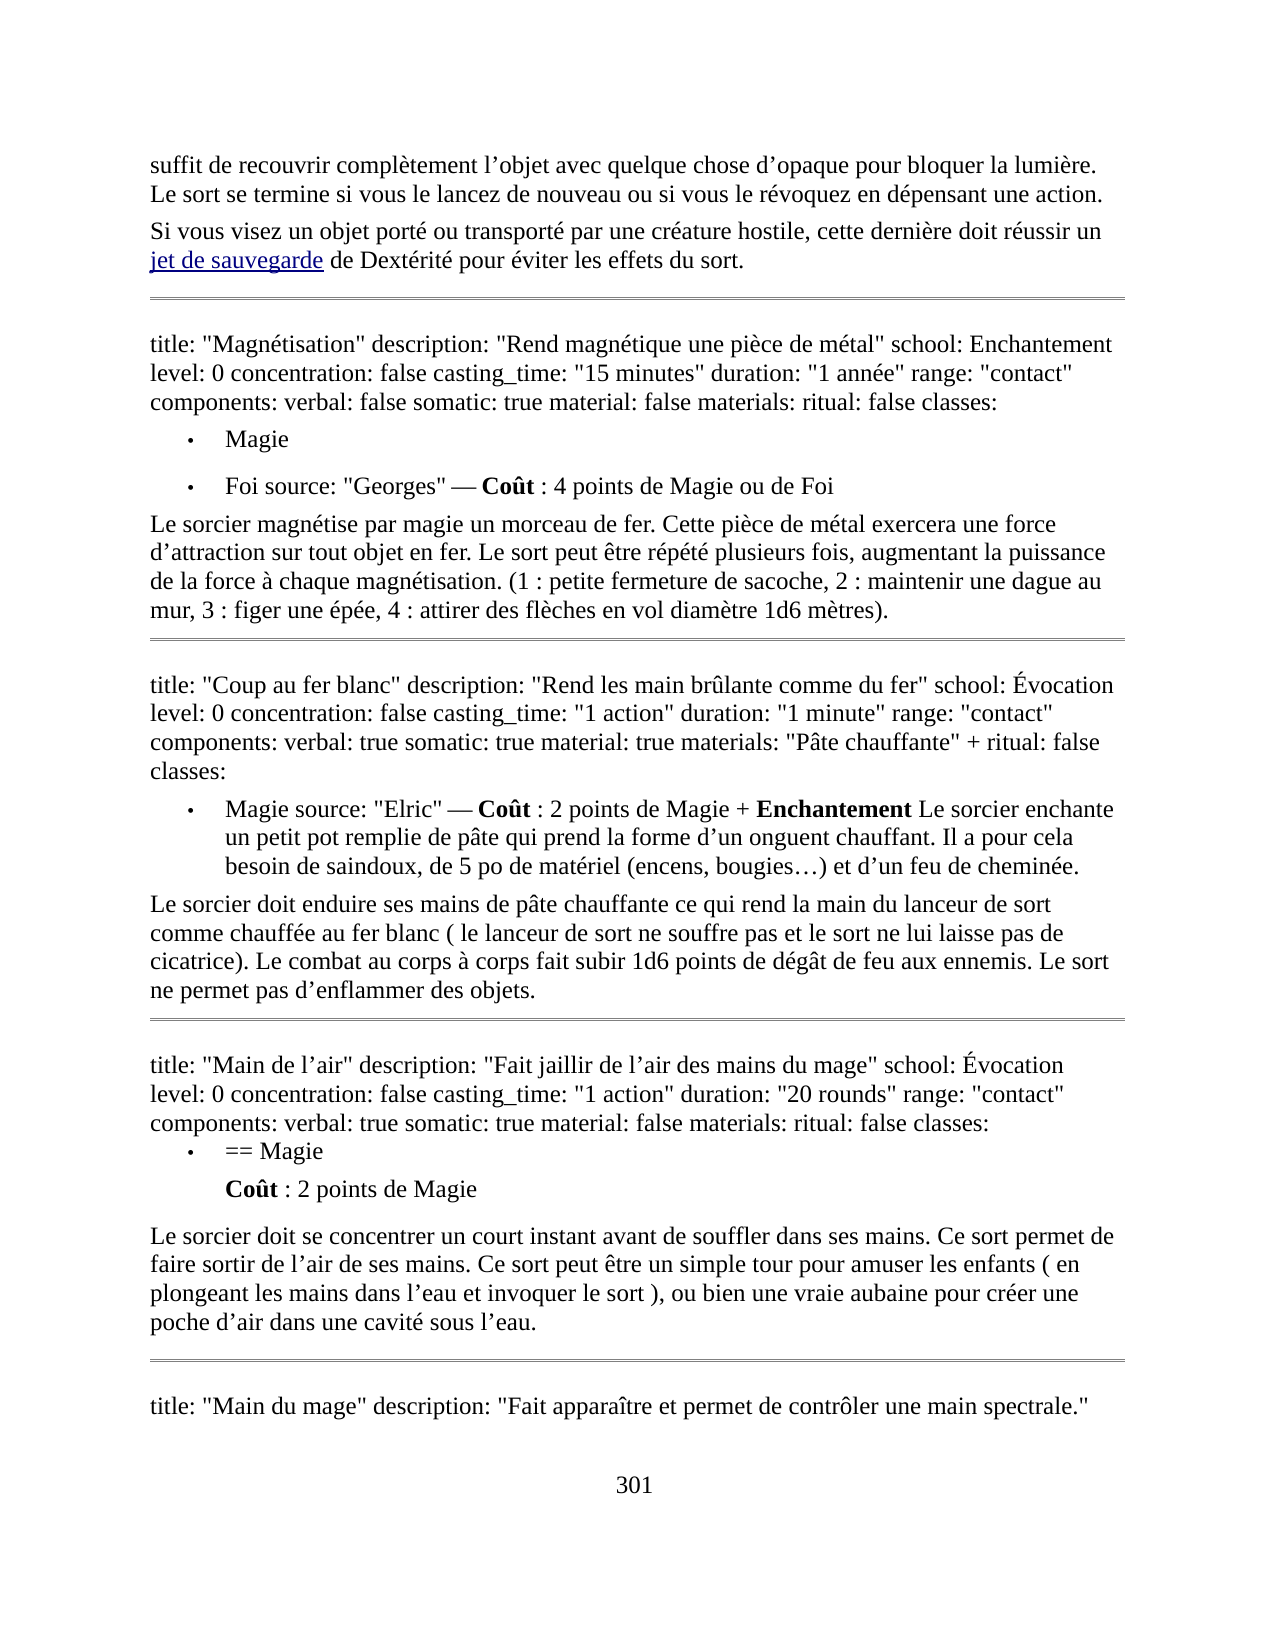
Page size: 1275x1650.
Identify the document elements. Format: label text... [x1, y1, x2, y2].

text title: "Main du mage" description: "Fait apparaître et permet de contrôler une main spectrale." [150, 1391, 1125, 1419]
text Si vous visez un objet porté ou transporté par une créature hostile, cette dernière doit réussir un jet de sauvegarde de Dextérité pour éviter les effets du sort. [150, 216, 1125, 274]
text Le sorcier magnétise par magie un morceau de fer. Cette pièce de métal exercera une force d’attraction sur tout objet en fer. Le sort peut être répété plusieurs fois, augmentant la puissance de la force à chaque magnétisation. (1 : petite fermeture de sacoche, 2 : maintenir une dague au mur, 3 : figer une épée, 4 : attirer des flèches en vol diamètre 1d6 mètres). [150, 509, 1125, 624]
text title: "Magnétisation" description: "Rend magnétique une pièce de métal" school: Enchantement level: 0 concentration: false casting_time: "15 minutes" duration: "1 année" range: "contact" components: verbal: false somatic: true material: false materials: ritual: false classes: [150, 329, 1125, 415]
list Coût : 2 points de Magie [187, 1174, 1125, 1203]
list Foi source: "Georges" — Coût : 4 points de Magie ou de Foi [187, 471, 1125, 500]
text suffit de recouvrir complètement l’objet avec quelque chose d’opaque pour bloquer la lumière. Le sort se termine si vous le lancez de nouveau ou si vous le révoquez en dépensant une action. [150, 150, 1125, 207]
text Le sorcier doit enduire ses mains de pâte chauffante ce qui rend la main du lanceur de sort comme chauffée au fer blanc ( le lanceur de sort ne souffre pas et le sort ne lui laisse pas de cicatrice). Le combat au corps à corps fait subir 1d6 points de dégât de feu aux ennemis. Le sort ne permet pas d’enflammer des objets. [150, 889, 1125, 1004]
text title: "Coup au fer blanc" description: "Rend les main brûlante comme du fer" school: Évocation level: 0 concentration: false casting_time: "1 action" duration: "1 minute" range: "contact" components: verbal: true somatic: true material: true materials: "Pâte chauffante" + ritual: false classes: [150, 670, 1125, 785]
text title: "Main de l’air" description: "Fait jaillir de l’air des mains du mage" school: Évocation level: 0 concentration: false casting_time: "1 action" duration: "20 rounds" range: "contact" components: verbal: true somatic: true material: false materials: ritual: false classes: [150, 1050, 1125, 1136]
list Magie [187, 424, 1125, 453]
list == Magie [187, 1136, 1125, 1165]
list Magie source: "Elric" — Coût : 2 points de Magie + Enchantement Le sorcier enchante un petit pot remplie de pâte qui prend la forme d’un onguent chauffant. Il a pour cela besoin de saindoux, de 5 po de matériel (encens, bougies…​) et d’un feu de cheminée. [187, 794, 1125, 880]
text Le sorcier doit se concentrer un court instant avant de souffler dans ses mains. Ce sort permet de faire sortir de l’air de ses mains. Ce sort peut être un simple tour pour amuser les enfants ( en plongeant les mains dans l’eau et invoquer le sort ), ou bien une vraie aubaine pour créer une poche d’air dans une cavité sous l’eau. [150, 1221, 1125, 1336]
